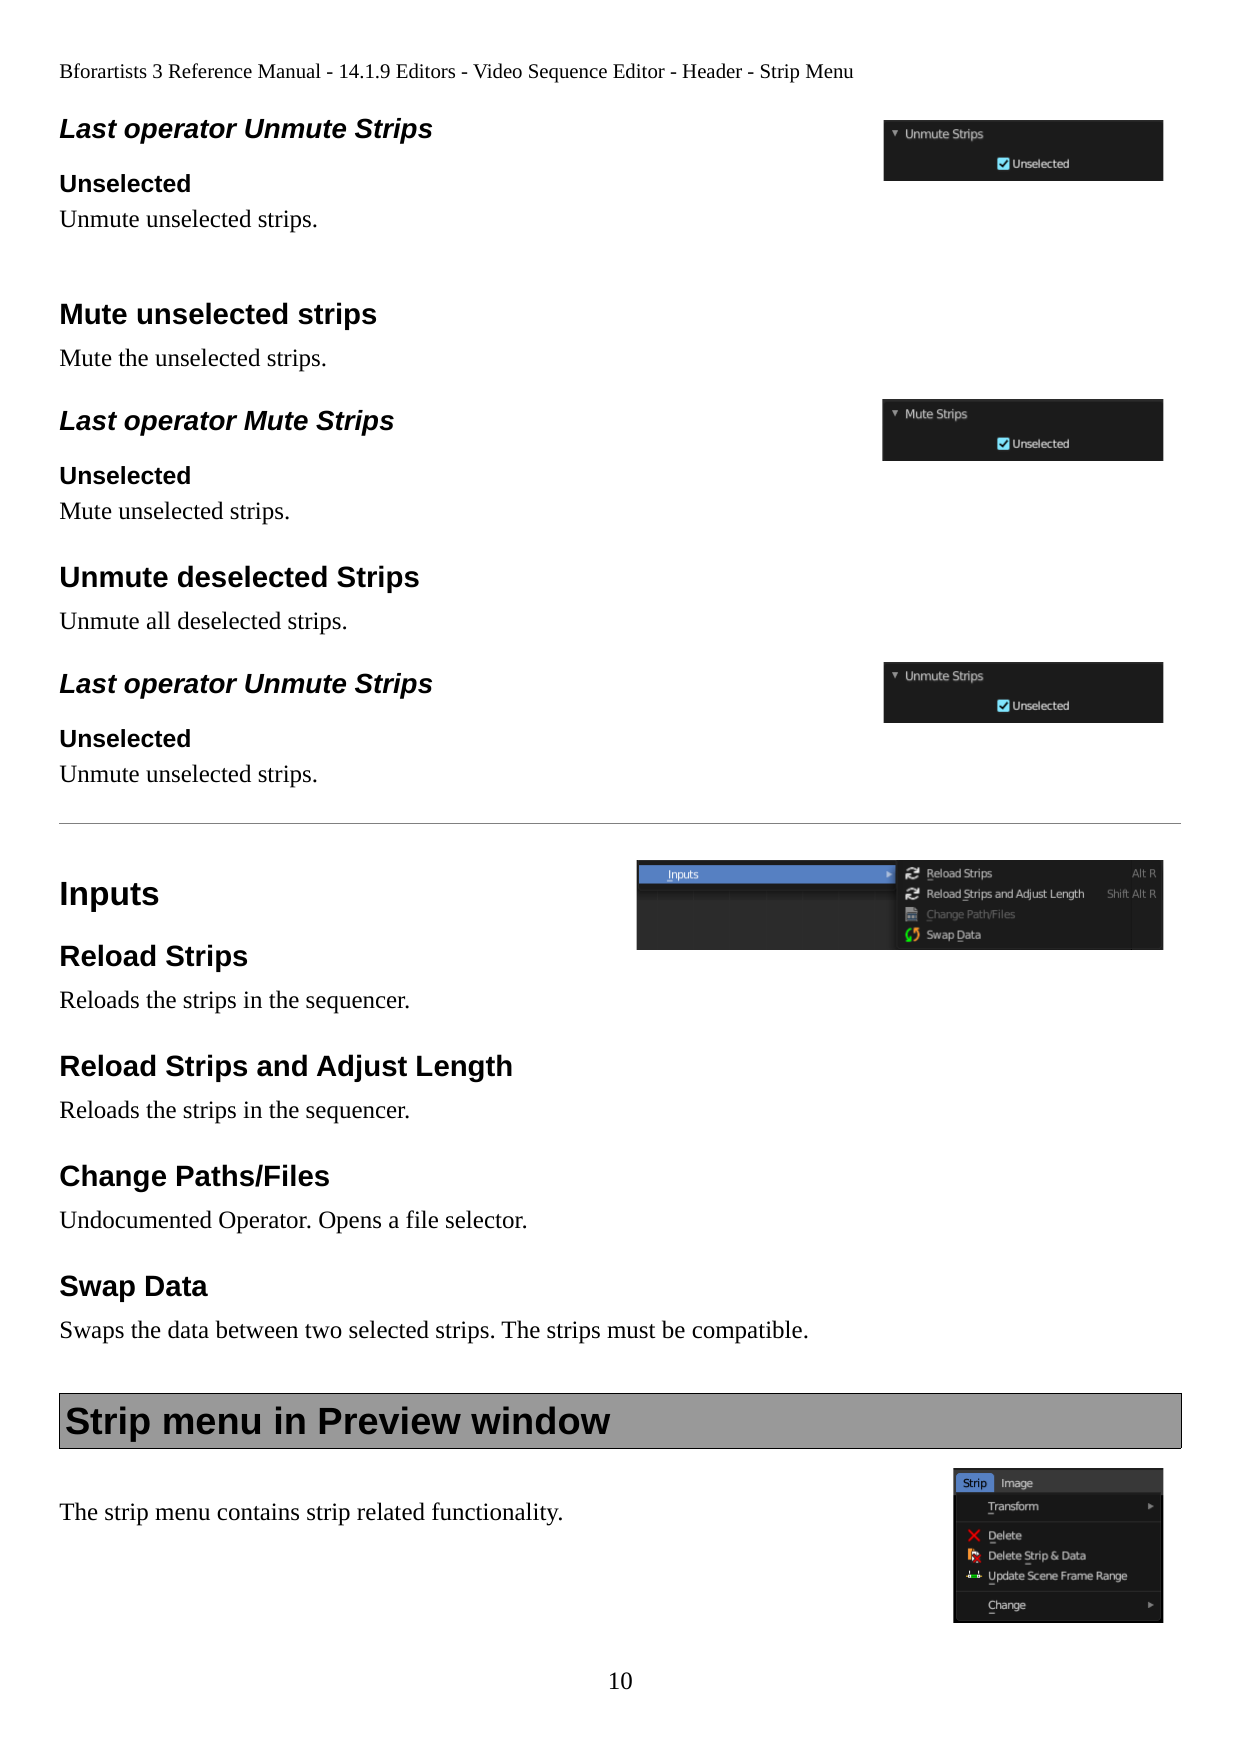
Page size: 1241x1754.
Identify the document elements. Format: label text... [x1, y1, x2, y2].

subtitle Unmute deselected Strips [59, 560, 1181, 593]
subtitle Swap Data [59, 1269, 1181, 1302]
text Swaps the data between two selected strips. The strips must be compatible. [59, 1315, 1181, 1344]
picture [953, 1468, 1164, 1623]
subtitle Unselected [59, 724, 1181, 753]
text Unmute unselected strips. [59, 759, 1181, 788]
text Reloads the strips in the sequencer. [59, 985, 1181, 1014]
subtitle Reload Strips and Adjust Length [59, 1049, 1181, 1083]
table_header Strip menu in Preview window [60, 1394, 1181, 1448]
subtitle Unselected [59, 461, 1181, 490]
subtitle Last operator Unmute Strips [59, 113, 1181, 144]
subtitle [1164, 404, 1181, 436]
text The strip menu contains strip related functionality. [59, 1497, 953, 1526]
subtitle Last operator Unmute Strips [59, 668, 883, 699]
subtitle Last operator Mute Strips [59, 404, 882, 436]
text Unmute all deselected strips. [59, 606, 1181, 635]
picture [636, 860, 1164, 950]
subtitle Inputs [59, 873, 636, 912]
picture [882, 399, 1164, 461]
subtitle Mute unselected strips [59, 297, 1181, 330]
text Reloads the strips in the sequencer. [59, 1095, 1181, 1124]
picture [883, 662, 1164, 723]
subtitle Reload Strips [59, 939, 1181, 973]
subtitle Change Paths/Files [59, 1159, 1181, 1193]
picture [883, 120, 1164, 181]
text Unmute unselected strips. [59, 204, 1181, 233]
text Mute the unselected strips. [59, 343, 1181, 372]
text Mute unselected strips. [59, 496, 1181, 525]
subtitle [1164, 873, 1181, 912]
text Undocumented Operator. Opens a file selector. [59, 1205, 1181, 1234]
subtitle Unselected [59, 169, 1181, 198]
